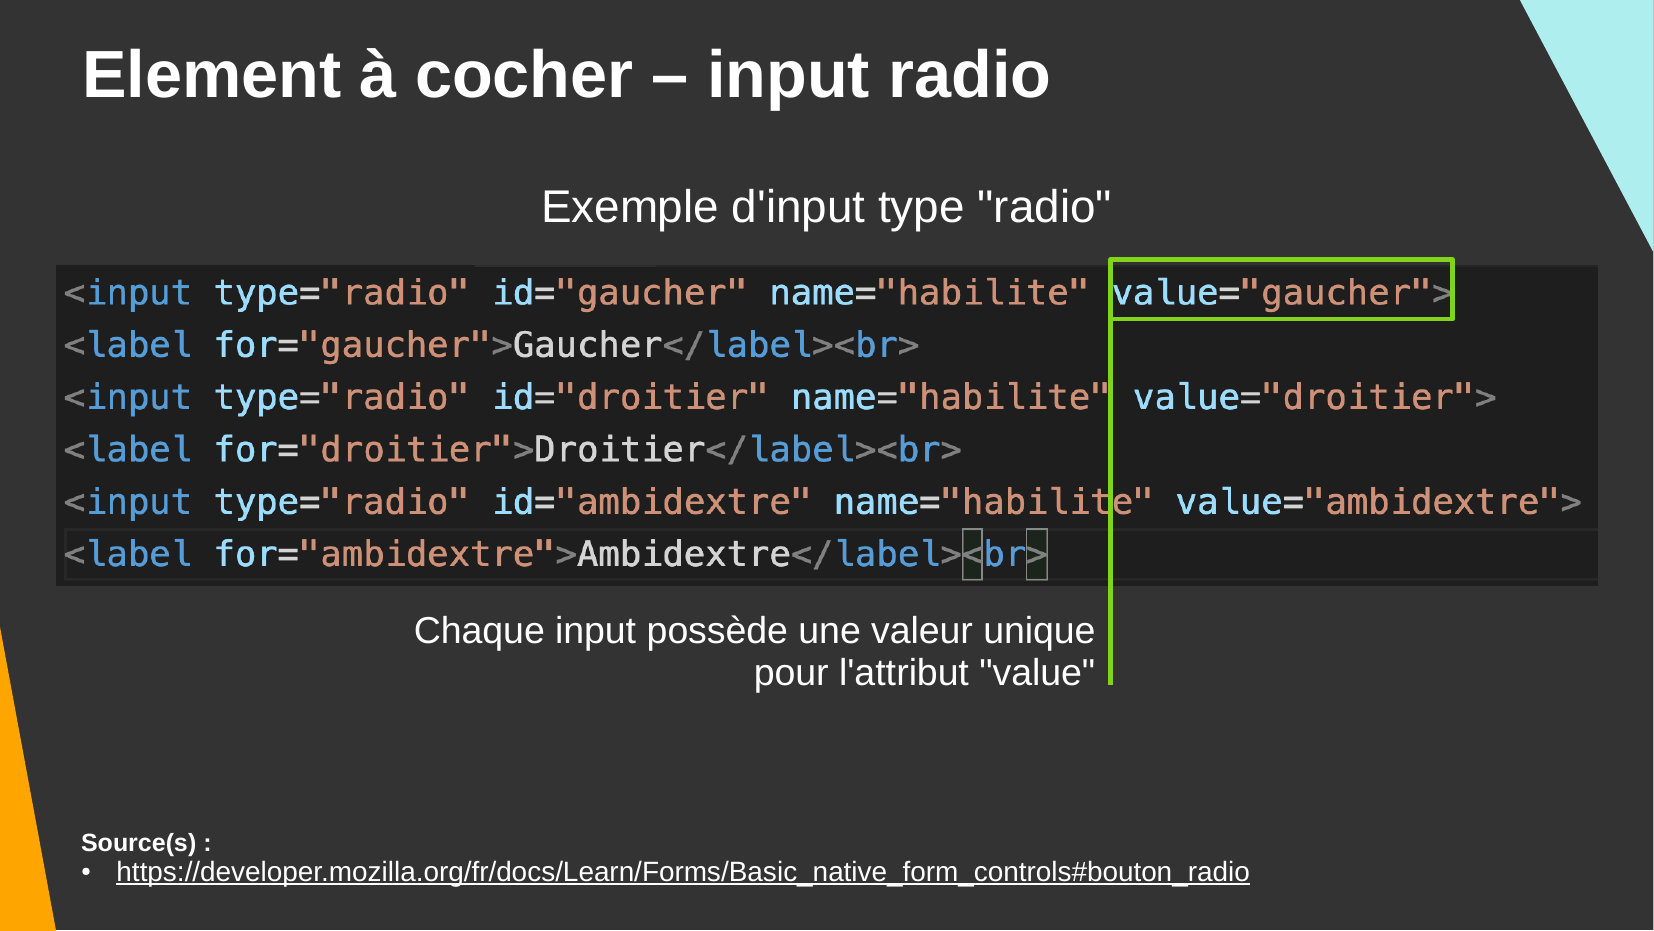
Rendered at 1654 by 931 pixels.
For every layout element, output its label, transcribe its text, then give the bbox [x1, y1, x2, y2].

text_box Chaque input possède une valeur unique pour l'attribut "value" [330, 602, 1111, 702]
text_box [1519, 0, 1654, 254]
picture [1113, 265, 1450, 317]
picture [1113, 265, 1598, 586]
title Element à cocher – input radio [82, 37, 1571, 114]
picture [56, 265, 1108, 586]
text_box [0, 626, 57, 931]
title Exemple d'input type "radio" [126, 180, 1527, 233]
text_box Source(s) : https://developer.mozilla.org/fr/docs/Learn/Forms/Basic_native_form_controls#bouton_radio [66, 821, 1552, 896]
